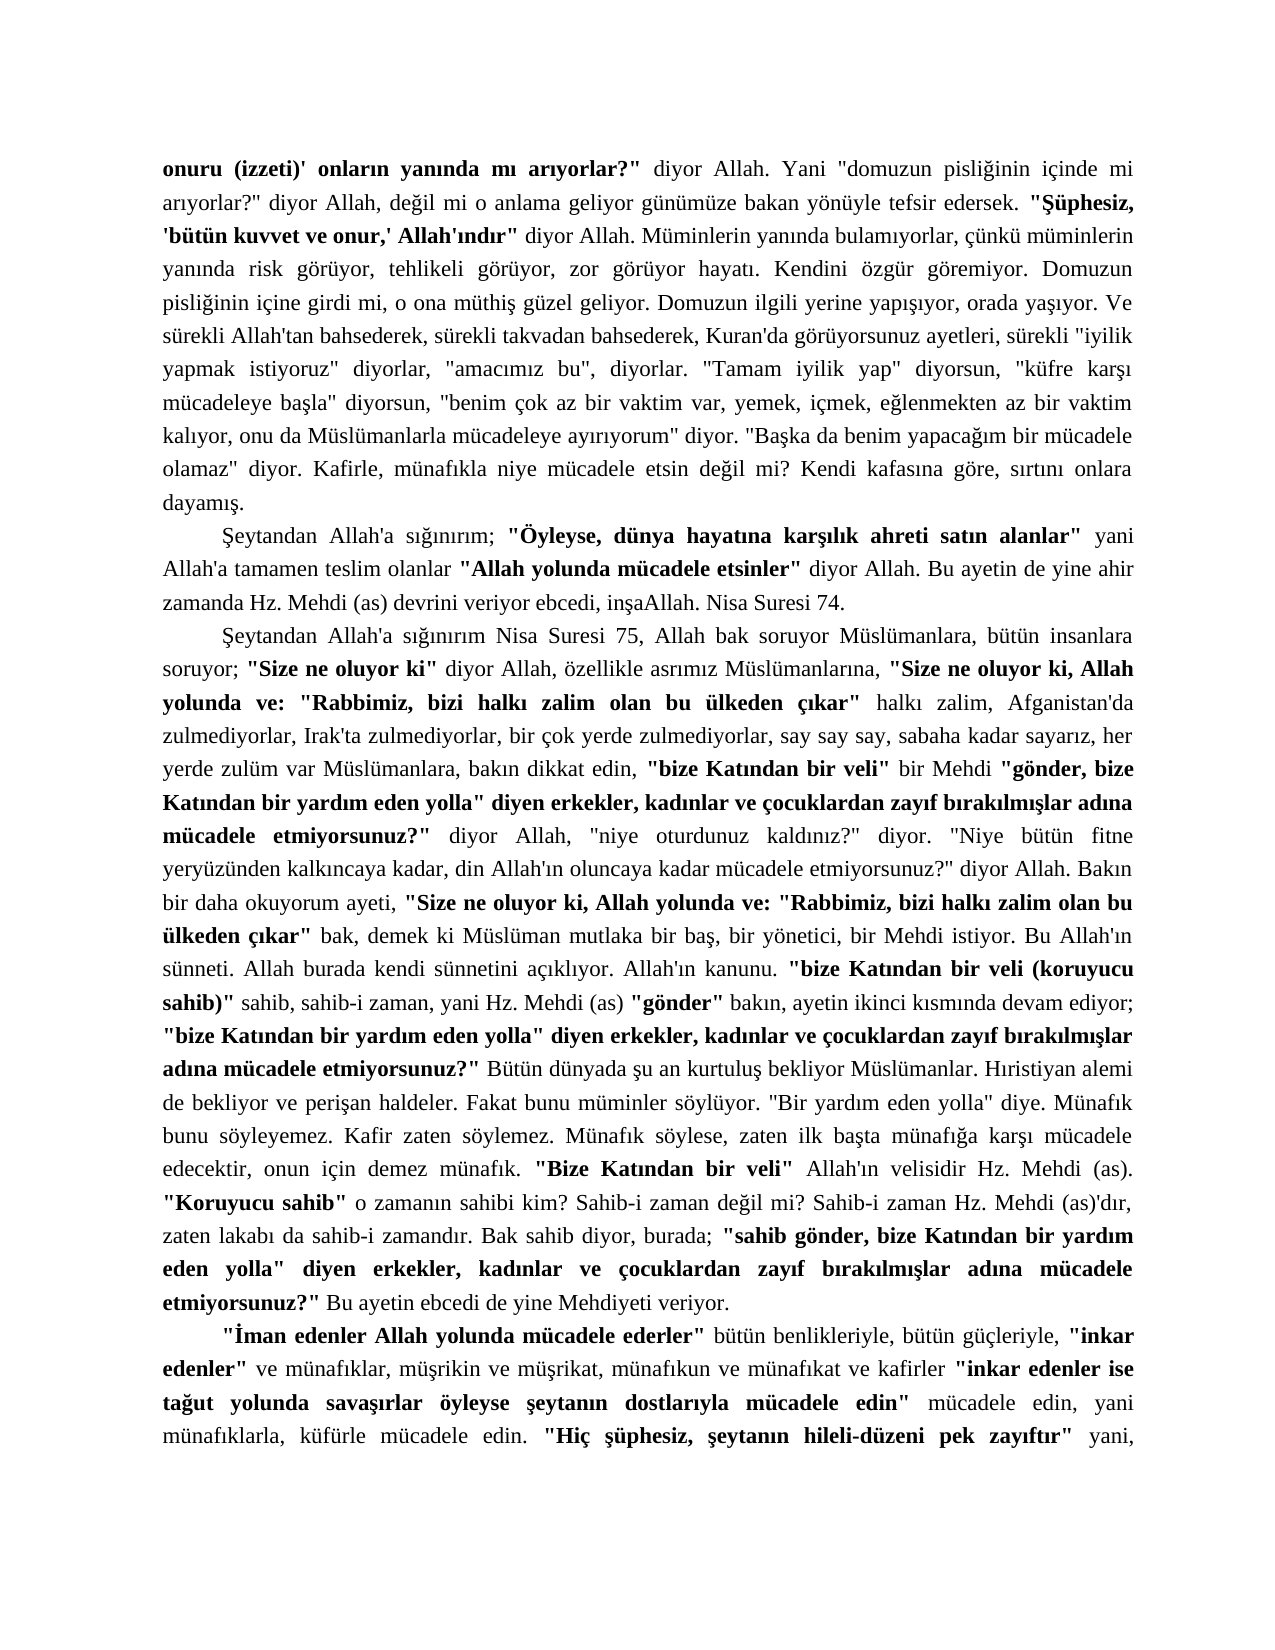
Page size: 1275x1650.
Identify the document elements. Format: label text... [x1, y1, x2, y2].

text Şeytandan Allah'a sığınırım; "Öyleyse, dünya hayatına karşılık ahreti satın alanlar" yani Allah'a tamamen teslim olanlar "Allah yolunda mücadele etsinler" diyor Allah. Bu ayetin de yine ahir zamanda Hz. Mehdi (as) devrini veriyor ebcedi, inşaAllah. Nisa Suresi 74. [162, 517, 1134, 617]
text Şeytandan Allah'a sığınırım Nisa Suresi 75, Allah bak soruyor Müslümanlara, bütün insanlara soruyor; "Size ne oluyor ki" diyor Allah, özellikle asrımız Müslümanlarına, "Size ne oluyor ki, Allah yolunda ve: "Rabbimiz, bizi halkı zalim olan bu ülkeden çıkar" halkı zalim, Afganistan'da zulmediyorlar, Irak'ta zulmediyorlar, bir çok yerde zulmediyorlar, say say say, sabaha kadar sayarız, her yerde zulüm var Müslümanlara, bakın dikkat edin, "bize Katından bir veli" bir Mehdi "gönder, bize Katından bir yardım eden yolla" diyen erkekler, kadınlar ve çocuklardan zayıf bırakılmışlar adına mücadele etmiyorsunuz?" diyor Allah, "niye oturdunuz kaldınız?" diyor. "Niye bütün fitne yeryüzünden kalkıncaya kadar, din Allah'ın oluncaya kadar mücadele etmiyorsunuz?" diyor Allah. Bakın bir daha okuyorum ayeti, "Size ne oluyor ki, Allah yolunda ve: "Rabbimiz, bizi halkı zalim olan bu ülkeden çıkar" bak, demek ki Müslüman mutlaka bir baş, bir yönetici, bir Mehdi istiyor. Bu Allah'ın sünneti. Allah burada kendi sünnetini açıklıyor. Allah'ın kanunu. "bize Katından bir veli (koruyucu sahib)" sahib, sahib-i zaman, yani Hz. Mehdi (as) "gönder" bakın, ayetin ikinci kısmında devam ediyor; "bize Katından bir yardım eden yolla" diyen erkekler, kadınlar ve çocuklardan zayıf bırakılmışlar adına mücadele etmiyorsunuz?" Bütün dünyada şu an kurtuluş bekliyor Müslümanlar. Hıristiyan alemi de bekliyor ve perişan haldeler. Fakat bunu müminler söylüyor. "Bir yardım eden yolla" diye. Münafık bunu söyleyemez. Kafir zaten söylemez. Münafık söylese, zaten ilk başta münafığa karşı mücadele edecektir, onun için demez münafık. "Bize Katından bir veli" Allah'ın velisidir Hz. Mehdi (as). "Koruyucu sahib" o zamanın sahibi kim? Sahib-i zaman değil mi? Sahib-i zaman Hz. Mehdi (as)'dır, zaten lakabı da sahib-i zamandır. Bak sahib diyor, burada; "sahib gönder, bize Katından bir yardım eden yolla" diyen erkekler, kadınlar ve çocuklardan zayıf bırakılmışlar adına mücadele etmiyorsunuz?" Bu ayetin ebcedi de yine Mehdiyeti veriyor. [162, 617, 1134, 1317]
text onuru (izzeti)' onların yanında mı arıyorlar?" diyor Allah. Yani "domuzun pisliğinin içinde mi arıyorlar?" diyor Allah, değil mi o anlama geliyor günümüze bakan yönüyle tefsir edersek. "Şüphesiz, 'bütün kuvvet ve onur,' Allah'ındır" diyor Allah. Müminlerin yanında bulamıyorlar, çünkü müminlerin yanında risk görüyor, tehlikeli görüyor, zor görüyor hayatı. Kendini özgür göremiyor. Domuzun pisliğinin içine girdi mi, o ona müthiş güzel geliyor. Domuzun ilgili yerine yapışıyor, orada yaşıyor. Ve sürekli Allah'tan bahsederek, sürekli takvadan bahsederek, Kuran'da görüyorsunuz ayetleri, sürekli "iyilik yapmak istiyoruz" diyorlar, "amacımız bu", diyorlar. "Tamam iyilik yap" diyorsun, "küfre karşı mücadeleye başla" diyorsun, "benim çok az bir vaktim var, yemek, içmek, eğlenmekten az bir vaktim kalıyor, onu da Müslümanlarla mücadeleye ayırıyorum" diyor. "Başka da benim yapacağım bir mücadele olamaz" diyor. Kafirle, münafıkla niye mücadele etsin değil mi? Kendi kafasına göre, sırtını onlara dayamış. [162, 150, 1134, 517]
text "İman edenler Allah yolunda mücadele ederler" bütün benlikleriyle, bütün güçleriyle, "inkar edenler" ve münafıklar, müşrikin ve müşrikat, münafıkun ve münafıkat ve kafirler "inkar edenler ise tağut yolunda savaşırlar öyleyse şeytanın dostlarıyla mücadele edin" mücadele edin, yani münafıklarla, küfürle mücadele edin. "Hiç şüphesiz, şeytanın hileli-düzeni pek zayıftır" yani, [162, 1317, 1134, 1450]
